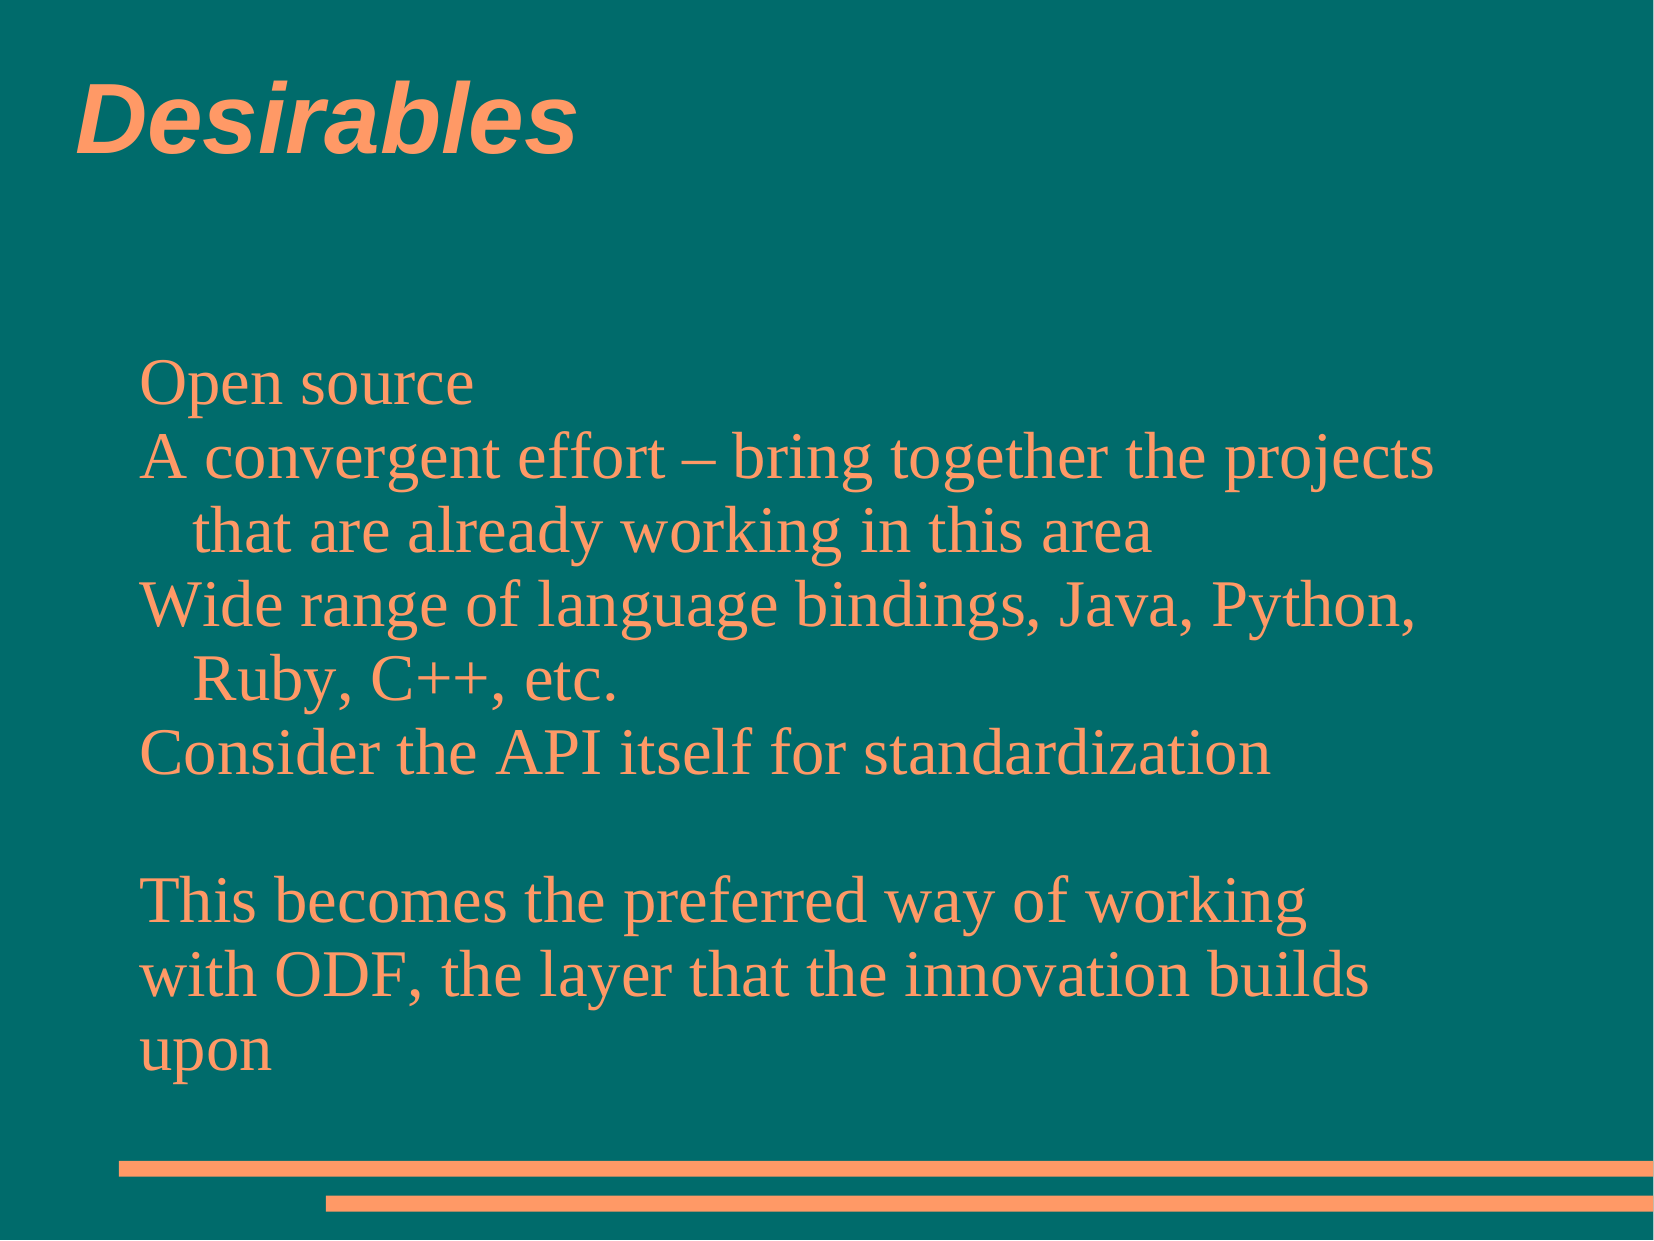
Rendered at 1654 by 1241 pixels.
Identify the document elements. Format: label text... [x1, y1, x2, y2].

list Open source A convergent effort – bring together the projects that are already working in this area Wide range of language bindings, Java, Python, Ruby, C++, etc. Consider the API itself for standardization This becomes the preferred way of working with ODF, the layer that the innovation builds upon [121, 344, 1534, 1160]
title Desirables [75, 15, 1576, 223]
